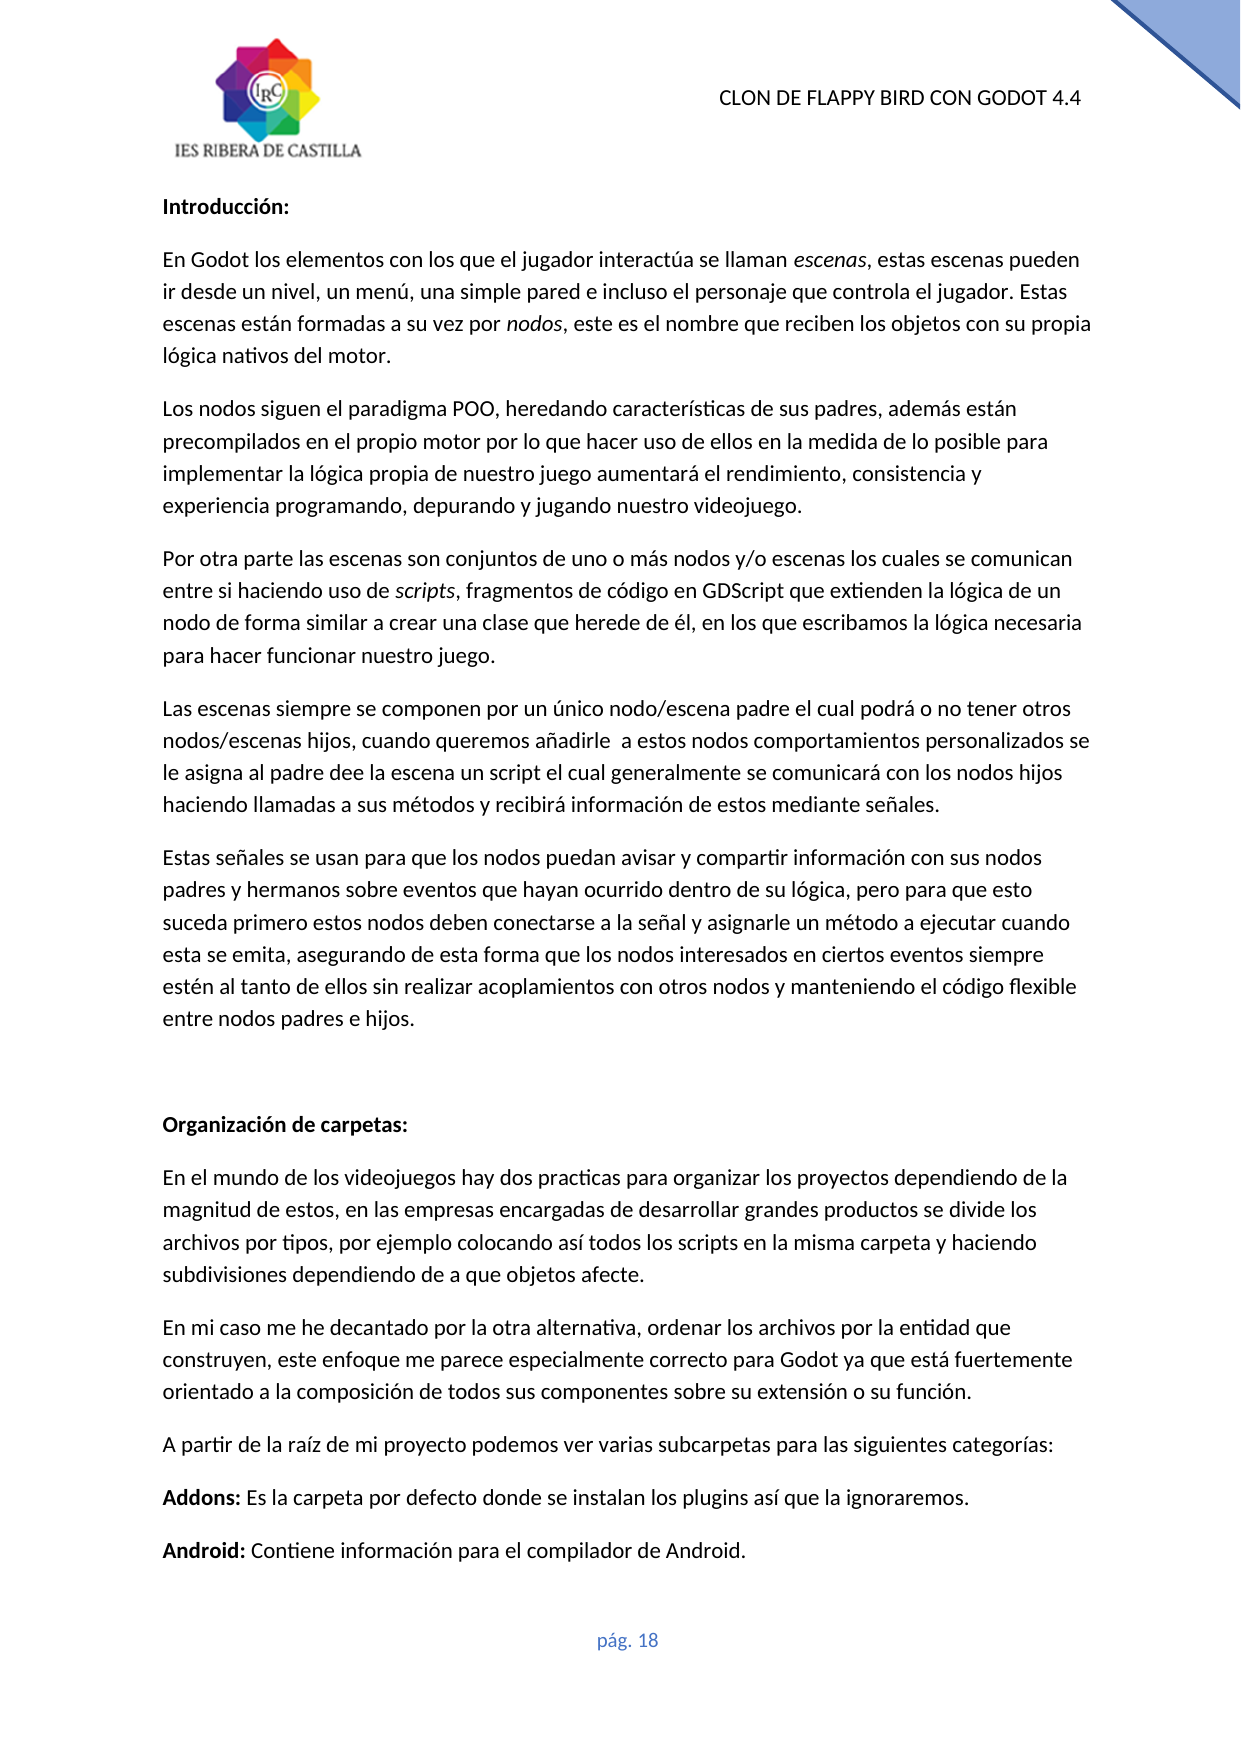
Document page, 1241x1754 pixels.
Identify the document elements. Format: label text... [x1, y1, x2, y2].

text Organización de carpetas: [162, 1110, 1093, 1138]
text Los nodos siguen el paradigma POO, heredando características de sus padres, además están precompilados en el propio motor por lo que hacer uso de ellos en la medida de lo posible para implementar la lógica propia de nuestro juego aumentará el rendimiento, consistencia y experiencia programando, depurando y jugando nuestro videojuego. [162, 394, 1093, 519]
text En mi caso me he decantado por la otra alternativa, ordenar los archivos por la entidad que construyen, este enfoque me parece especialmente correcto para Godot ya que está fuertemente orientado a la composición de todos sus componentes sobre su extensión o su función. [162, 1313, 1093, 1405]
text Estas señales se usan para que los nodos puedan avisar y compartir información con sus nodos padres y hermanos sobre eventos que hayan ocurrido dentro de su lógica, pero para que esto suceda primero estos nodos deben conectarse a la señal y asignarle un método a ejecutar cuando esta se emita, asegurando de esta forma que los nodos interesados en ciertos eventos siempre estén al tanto de ellos sin realizar acoplamientos con otros nodos y manteniendo el código flexible entre nodos padres e hijos. [162, 843, 1093, 1032]
picture [173, 29, 366, 164]
text Introducción: [162, 192, 1093, 220]
text Addons: Es la carpeta por defecto donde se instalan los plugins así que la ignoraremos. [162, 1483, 1093, 1511]
text Las escenas siempre se componen por un único nodo/escena padre el cual podrá o no tener otros nodos/escenas hijos, cuando queremos añadirle a estos nodos comportamientos personalizados se le asigna al padre dee la escena un script el cual generalmente se comunicará con los nodos hijos haciendo llamadas a sus métodos y recibirá información de estos mediante señales. [162, 694, 1093, 818]
text En el mundo de los videojuegos hay dos practicas para organizar los proyectos dependiendo de la magnitud de estos, en las empresas encargadas de desarrollar grandes productos se divide los archivos por tipos, por ejemplo colocando así todos los scripts en la misma carpeta y haciendo subdivisiones dependiendo de a que objetos afecte. [162, 1163, 1093, 1288]
text Android: Contiene información para el compilador de Android. [162, 1536, 1093, 1564]
text Por otra parte las escenas son conjuntos de uno o más nodos y/o escenas los cuales se comunican entre si haciendo uso de scripts, fragmentos de código en GDScript que extienden la lógica de un nodo de forma similar a crear una clase que herede de él, en los que escribamos la lógica necesaria para hacer funcionar nuestro juego. [162, 544, 1093, 669]
text A partir de la raíz de mi proyecto podemos ver varias subcarpetas para las siguientes categorías: [162, 1430, 1093, 1458]
text En Godot los elementos con los que el jugador interactúa se llaman escenas, estas escenas pueden ir desde un nivel, un menú, una simple pared e incluso el personaje que controla el jugador. Estas escenas están formadas a su vez por nodos, este es el nombre que reciben los objetos con su propia lógica nativos del motor. [162, 245, 1093, 369]
